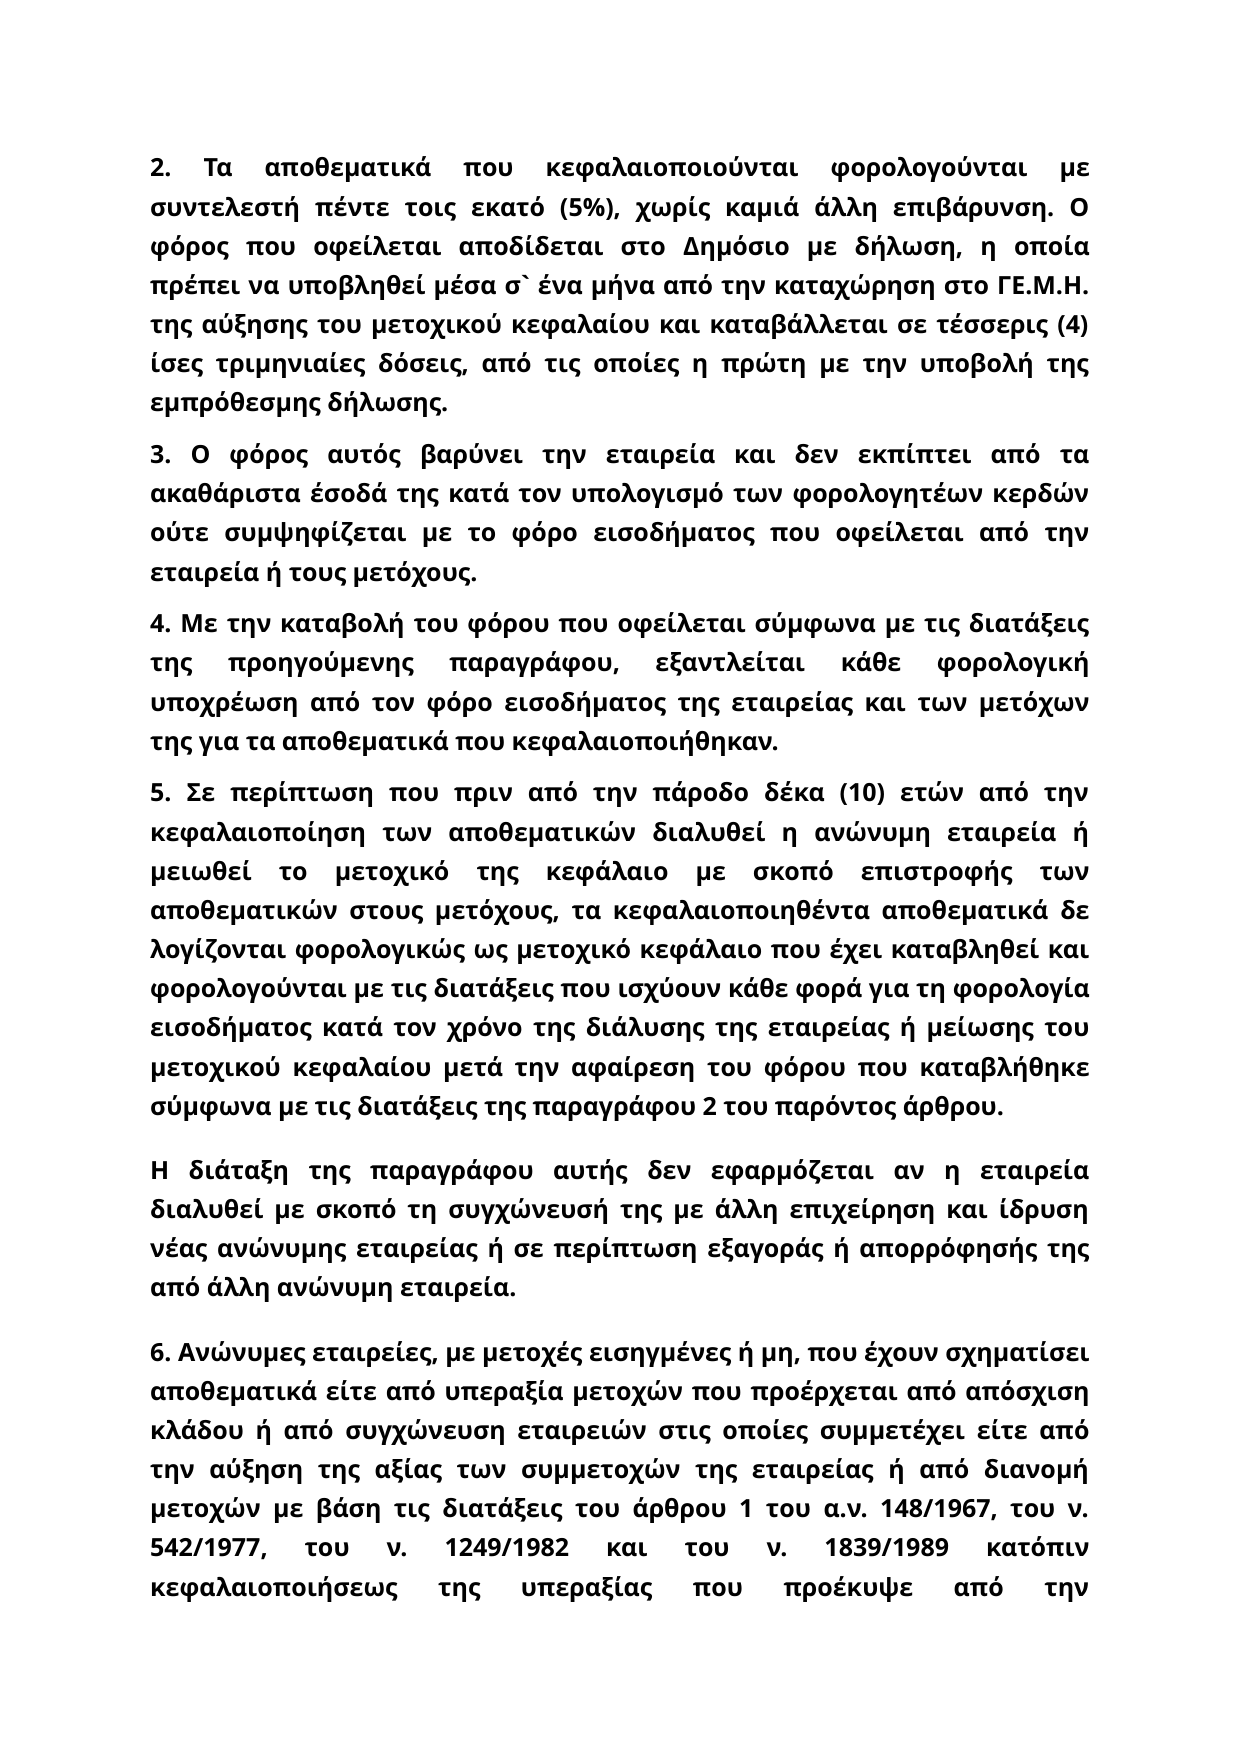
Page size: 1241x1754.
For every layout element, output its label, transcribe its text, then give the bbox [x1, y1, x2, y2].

text 3. Ο φόρος αυτός βαρύνει την εταιρεία και δεν εκπίπτει από τα ακαθάριστα έσοδά της κατά τον υπολογισμό των φορολογητέων κερδών ούτε συμψηφίζεται με το φόρο εισοδήματος που οφείλεται από την εταιρεία ή τους μετόχους. [150, 437, 1090, 588]
text 2. Τα αποθεματικά που κεφαλαιοποιούνται φορολογούνται με συντελεστή πέντε τοις εκατό (5%), χωρίς καμιά άλλη επιβάρυνση. Ο φόρος που οφείλεται αποδίδεται στο Δημόσιο με δήλωση, η οποία πρέπει να υποβληθεί μέσα σ` ένα μήνα από την καταχώρηση στο ΓΕ.Μ.Η. της αύξησης του μετοχικού κεφαλαίου και καταβάλλεται σε τέσσερις (4) ίσες τριμηνιαίες δόσεις, από τις οποίες η πρώτη με την υποβολή της εμπρόθεσμης δήλωσης. [150, 150, 1090, 419]
text 4. Με την καταβολή του φόρου που οφείλεται σύμφωνα με τις διατάξεις της προηγούμενης παραγράφου, εξαντλείται κάθε φορολογική υποχρέωση από τον φόρο εισοδήματος της εταιρείας και των μετόχων της για τα αποθεματικά που κεφαλαιοποιήθηκαν. [150, 606, 1090, 757]
text 6. Ανώνυμες εταιρείες, με μετοχές εισηγμένες ή μη, που έχουν σχηματίσει αποθεματικά είτε από υπεραξία μετοχών που προέρχεται από απόσχιση κλάδου ή από συγχώνευση εταιρειών στις οποίες συμμετέχει είτε από την αύξηση της αξίας των συμμετοχών της εταιρείας ή από διανομή μετοχών με βάση τις διατάξεις του άρθρου 1 του α.ν. 148/1967, του ν. 542/1977, του ν. 1249/1982 και του ν. 1839/1989 κατόπιν κεφαλαιοποιήσεως της υπεραξίας που προέκυψε από την [150, 1334, 1090, 1603]
text Η διάταξη της παραγράφου αυτής δεν εφαρμόζεται αν η εταιρεία διαλυθεί με σκοπό τη συγχώνευσή της με άλλη επιχείρηση και ίδρυση νέας ανώνυμης εταιρείας ή σε περίπτωση εξαγοράς ή απορρόφησής της από άλλη ανώνυμη εταιρεία. [150, 1152, 1090, 1304]
text 5. Σε περίπτωση που πριν από την πάροδο δέκα (10) ετών από την κεφαλαιοποίηση των αποθεματικών διαλυθεί η ανώνυμη εταιρεία ή μειωθεί το μετοχικό της κεφάλαιο με σκοπό επιστροφής των αποθεματικών στους μετόχους, τα κεφαλαιοποιηθέντα αποθεματικά δε λογίζονται φορολογικώς ως μετοχικό κεφάλαιο που έχει καταβληθεί και φορολογούνται με τις διατάξεις που ισχύουν κάθε φορά για τη φορολογία εισοδήματος κατά τον χρόνο της διάλυσης της εταιρείας ή μείωσης του μετοχικού κεφαλαίου μετά την αφαίρεση του φόρου που καταβλήθηκε σύμφωνα με τις διατάξεις της παραγράφου 2 του παρόντος άρθρου. [150, 775, 1090, 1122]
